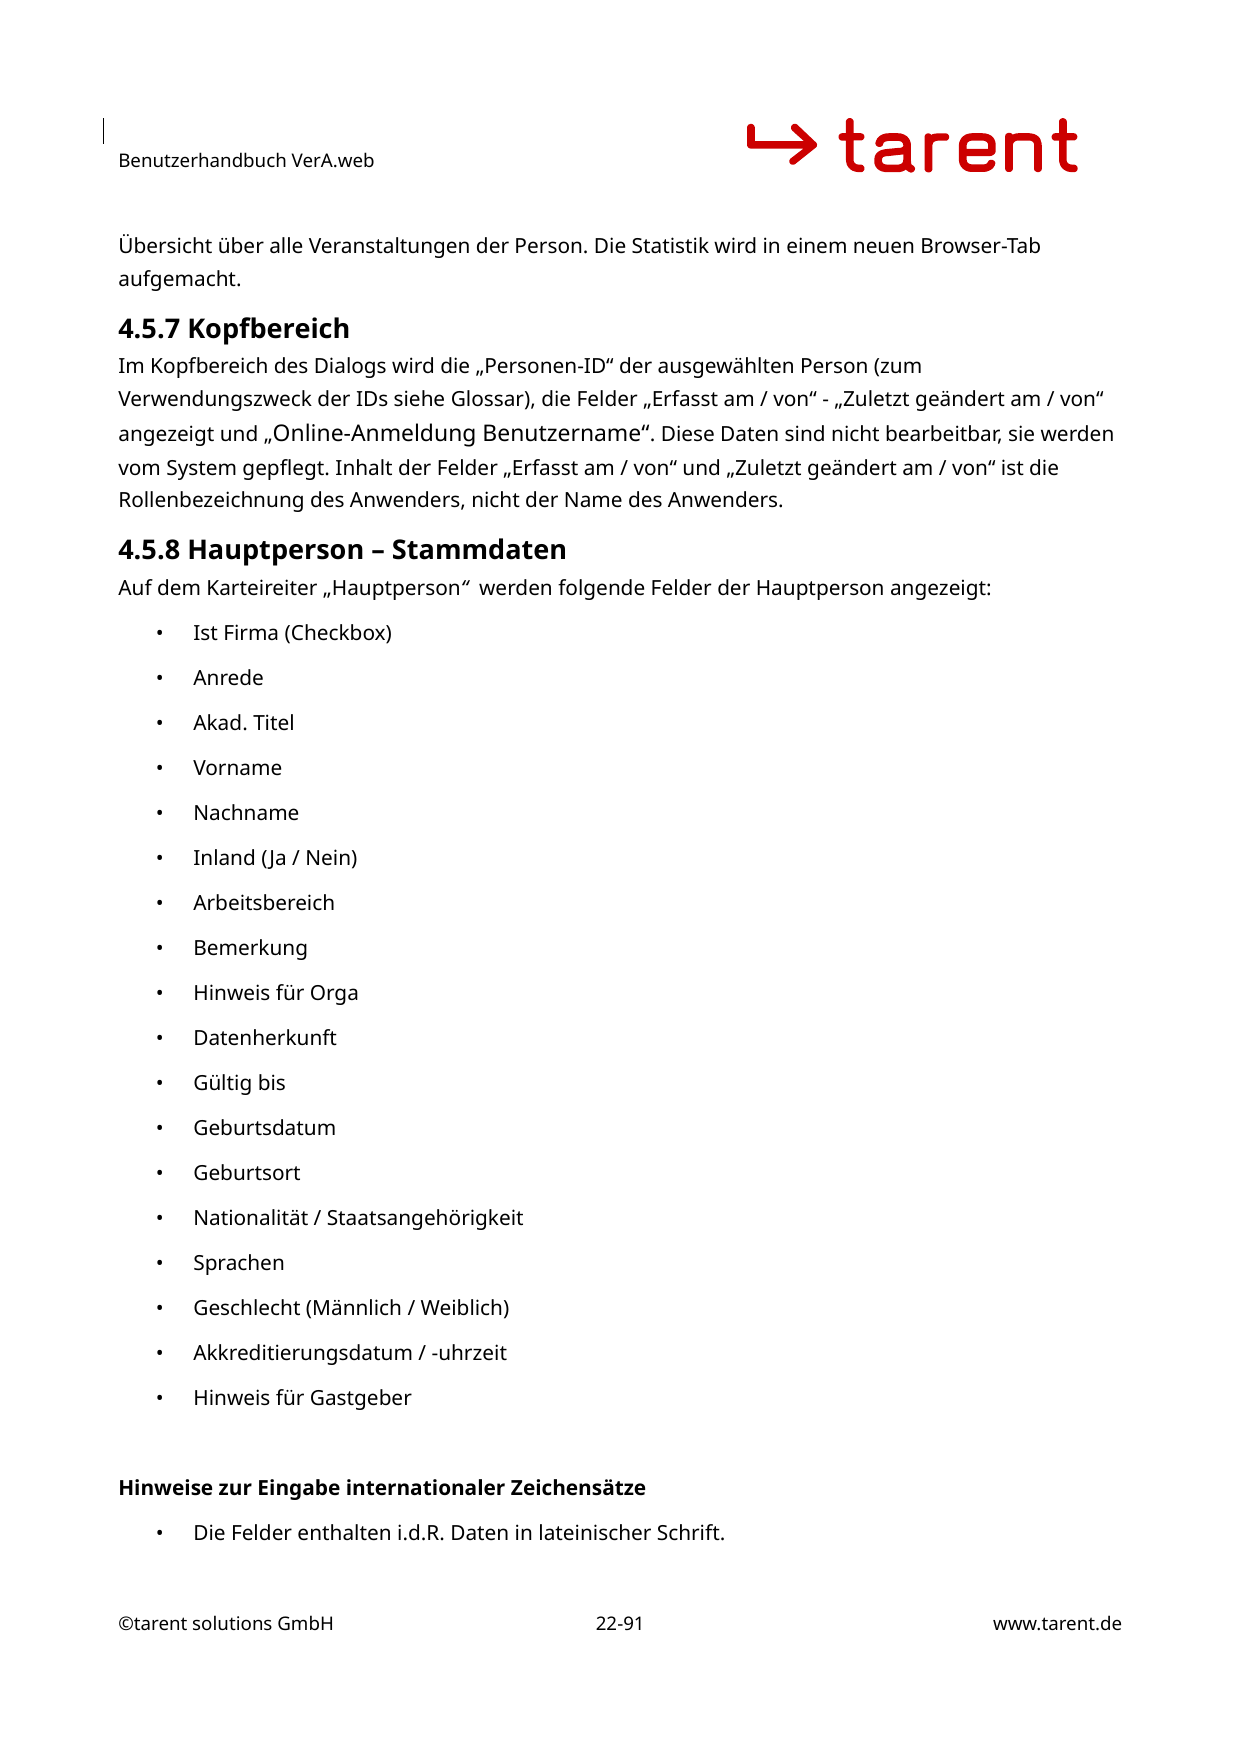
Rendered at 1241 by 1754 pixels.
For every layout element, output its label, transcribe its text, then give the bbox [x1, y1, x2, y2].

list Sprachen [156, 1248, 1122, 1276]
list Nachname [156, 798, 1122, 826]
subtitle Hauptperson – Stammdaten [118, 530, 1122, 567]
list Akad. Titel [156, 708, 1122, 736]
list Gültig bis [156, 1068, 1122, 1096]
text Übersicht über alle Veranstaltungen der Person. Die Statistik wird in einem neuen Browser-Tab aufgemacht. [118, 232, 1122, 293]
list Bemerkung [156, 933, 1122, 961]
list Hinweis für Orga [156, 978, 1122, 1006]
subtitle Kopfbereich [118, 309, 1122, 346]
list Ist Firma (Checkbox) [156, 618, 1122, 646]
list Geschlecht (Männlich / Weiblich) [156, 1293, 1122, 1321]
text Hinweise zur Eingabe internationaler Zeichensätze [118, 1473, 1122, 1501]
list Akkreditierungsdatum / -uhrzeit [156, 1338, 1122, 1366]
list Arbeitsbereich [156, 888, 1122, 916]
list Nationalität / Staatsangehörigkeit [156, 1203, 1122, 1231]
list Geburtsort [156, 1158, 1122, 1186]
list Die Felder enthalten i.d.R. Daten in lateinischer Schrift. [156, 1518, 1122, 1546]
list Inland (Ja / Nein) [156, 843, 1122, 871]
list Datenherkunft [156, 1023, 1122, 1051]
list Hinweis für Gastgeber [156, 1383, 1122, 1411]
list Anrede [156, 663, 1122, 691]
text Im Kopfbereich des Dialogs wird die „Personen-ID“ der ausgewählten Person (zum Verwendungszweck der IDs siehe Glossar), die Felder „Erfasst am / von“ - „Zuletzt geändert am / von“ angezeigt und „Online-Anmeldung Benutzername“. Diese Daten sind nicht bearbeitbar, sie werden vom System gepflegt. Inhalt der Felder „Erfasst am / von“ und „Zuletzt geändert am / von“ ist die Rollenbezeichnung des Anwenders, nicht der Name des Anwenders. [118, 352, 1122, 514]
text Auf dem Karteireiter „Hauptperson“ werden folgende Felder der Hauptperson angezeigt: [118, 573, 1122, 601]
list Geburtsdatum [156, 1113, 1122, 1141]
list Vorname [156, 753, 1122, 781]
